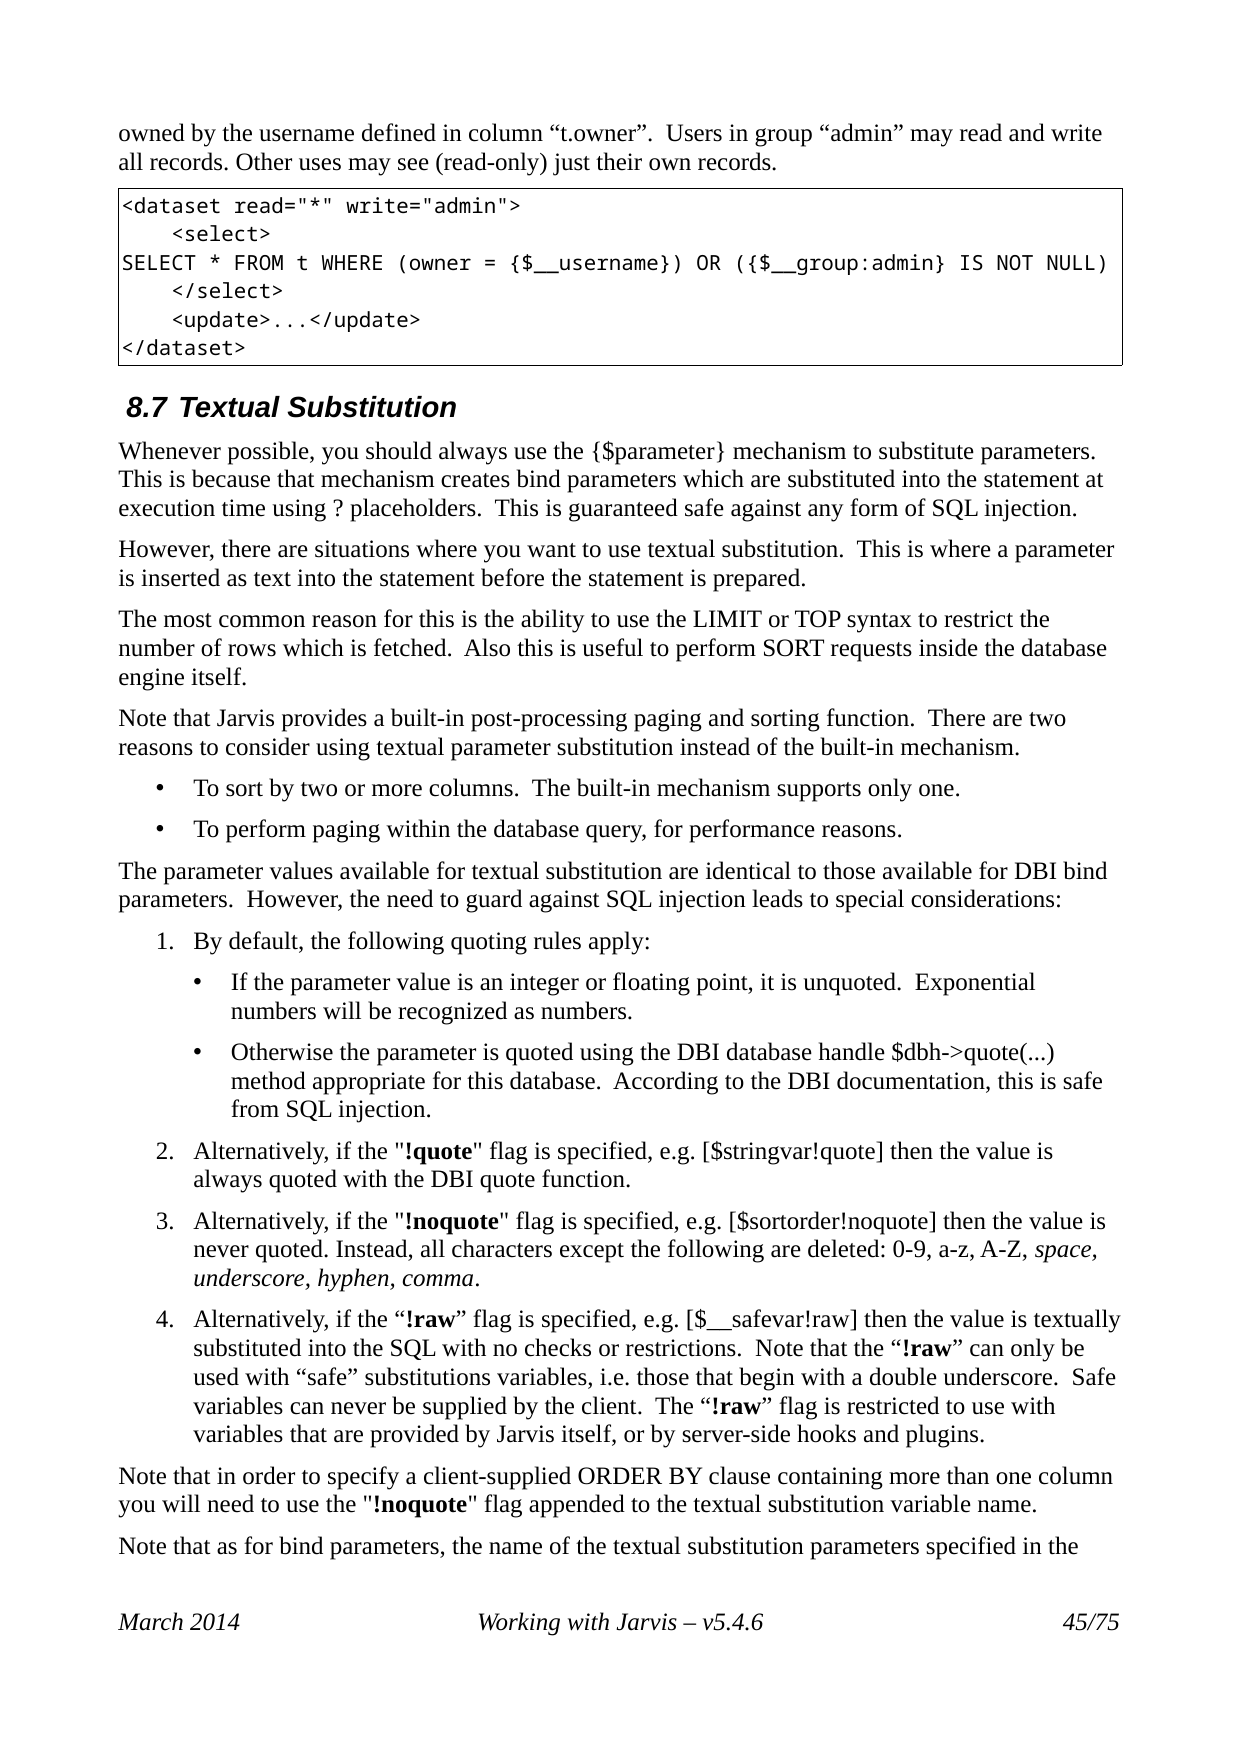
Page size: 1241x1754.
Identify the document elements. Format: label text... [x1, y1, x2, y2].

text <update>...</update> [119, 302, 1122, 330]
text The parameter values available for textual substitution are identical to those available for DBI bind parameters. However, the need to guard against SQL injection leads to special considerations: [118, 856, 1122, 913]
text </dataset> [119, 330, 1122, 365]
text <dataset read="*" write="admin"> [119, 189, 1122, 217]
text Note that in order to specify a client-supplied ORDER BY clause containing more than one column you will need to use the "!noquote" flag appended to the textual substitution variable name. [118, 1461, 1122, 1518]
list By default, the following quoting rules apply: [156, 926, 1122, 954]
text <select> [119, 217, 1122, 245]
list To sort by two or more columns. The built-in mechanism supports only one. [156, 773, 1122, 802]
text </select> [119, 273, 1122, 302]
list To perform paging within the database query, for performance reasons. [156, 814, 1122, 843]
text The most common reason for this is the ability to use the LIMIT or TOP syntax to restrict the number of rows which is fetched. Also this is useful to perform SORT requests inside the database engine itself. [118, 604, 1122, 691]
list Alternatively, if the "!quote" flag is specified, e.g. [$stringvar!quote] then the value is always quoted with the DBI quote function. [156, 1136, 1122, 1193]
subtitle Textual Substitution [118, 390, 1122, 423]
list Otherwise the parameter is quoted using the DBI database handle $dbh->quote(...) method appropriate for this database. According to the DBI documentation, this is safe from SQL injection. [193, 1037, 1122, 1123]
text owned by the username defined in column “t.owner”. Users in group “admin” may read and write all records. Other uses may see (read-only) just their own records. [118, 118, 1122, 176]
list Alternatively, if the “!raw” flag is specified, e.g. [$__safevar!raw] then the value is textually substituted into the SQL with no checks or restrictions. Note that the “!raw” can only be used with “safe” substitutions variables, i.e. those that begin with a double underscore. Safe variables can never be supplied by the client. The “!raw” flag is restricted to use with variables that are provided by Jarvis itself, or by server-side hooks and plugins. [156, 1304, 1122, 1448]
text SELECT * FROM t WHERE (owner = {$__username}) OR ({$__group:admin} IS NOT NULL) [119, 245, 1122, 273]
text Note that as for bind parameters, the name of the textual substitution parameters specified in the [118, 1531, 1122, 1559]
text Whenever possible, you should always use the {$parameter} mechanism to substitute parameters. This is because that mechanism creates bind parameters which are substituted into the statement at execution time using ? placeholders. This is guaranteed safe against any form of SQL injection. [118, 436, 1122, 522]
list If the parameter value is an integer or floating point, it is unquoted. Exponential numbers will be recognized as numbers. [193, 967, 1122, 1024]
list Alternatively, if the "!noquote" flag is specified, e.g. [$sortorder!noquote] then the value is never quoted. Instead, all characters except the following are deleted: 0-9, a-z, A-Z, space, underscore, hyphen, comma. [156, 1206, 1122, 1292]
text However, there are situations where you want to use textual substitution. This is where a parameter is inserted as text into the statement before the statement is prepared. [118, 534, 1122, 592]
text Note that Jarvis provides a built-in post-processing paging and sorting function. There are two reasons to consider using textual parameter substitution instead of the built-in mechanism. [118, 703, 1122, 761]
